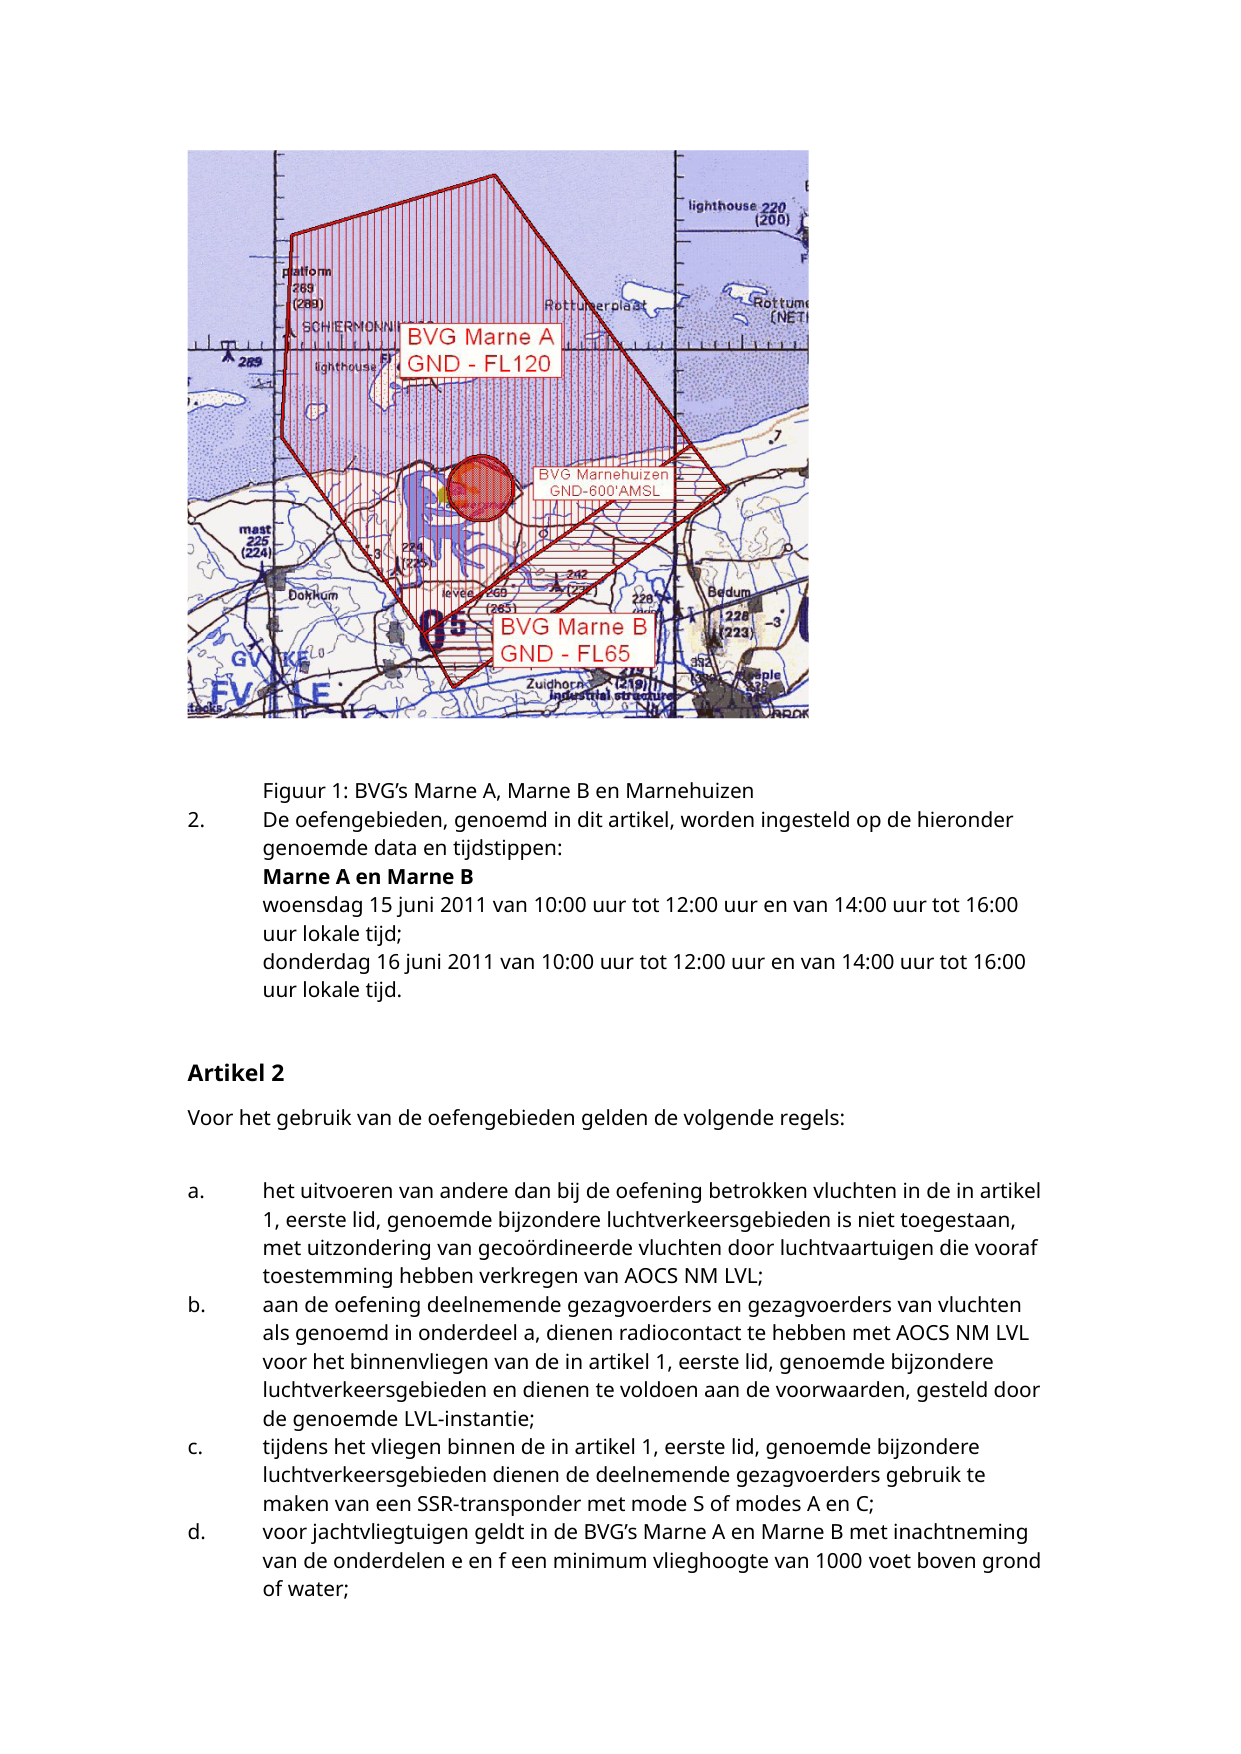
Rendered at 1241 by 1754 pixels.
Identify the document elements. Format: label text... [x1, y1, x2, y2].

picture [187, 150, 809, 719]
subtitle Artikel 2 [187, 1057, 1053, 1088]
list het uitvoeren van andere dan bij de oefening betrokken vluchten in de in artikel 1, eerste lid, genoemde bijzondere luchtverkeersgebieden is niet toegestaan, met uitzondering van gecoördineerde vluchten door luchtvaartuigen die vooraf toestemming hebben verkregen van AOCS NM LVL; [187, 1176, 1053, 1290]
list tijdens het vliegen binnen de in artikel 1, eerste lid, genoemde bijzondere luchtverkeersgebieden dienen de deelnemende gezagvoerders gebruik te maken van een SSR-transponder met mode S of modes A en C; [187, 1432, 1053, 1517]
list voor jachtvliegtuigen geldt in de BVG’s Marne A en Marne B met inachtneming van de onderdelen e en f een minimum vlieghoogte van 1000 voet boven grond of water; [187, 1517, 1053, 1603]
list donderdag 16 juni 2011 van 10:00 uur tot 12:00 uur en van 14:00 uur tot 16:00 uur lokale tijd. [187, 947, 1053, 1004]
text Voor het gebruik van de oefengebieden gelden de volgende regels: [187, 1103, 1053, 1131]
list aan de oefening deelnemende gezagvoerders en gezagvoerders van vluchten als genoemd in onderdeel a, dienen radiocontact te hebben met AOCS NM LVL voor het binnenvliegen van de in artikel 1, eerste lid, genoemde bijzondere luchtverkeersgebieden en dienen te voldoen aan de voorwaarden, gesteld door de genoemde LVL-instantie; [187, 1290, 1053, 1432]
list woensdag 15 juni 2011 van 10:00 uur tot 12:00 uur en van 14:00 uur tot 16:00 uur lokale tijd; [187, 890, 1053, 947]
list Marne A en Marne B [187, 862, 1053, 890]
list Figuur 1: BVG’s Marne A, Marne B en Marnehuizen [187, 777, 1053, 805]
list De oefengebieden, genoemd in dit artikel, worden ingesteld op de hieronder genoemde data en tijdstippen: [187, 805, 1053, 862]
